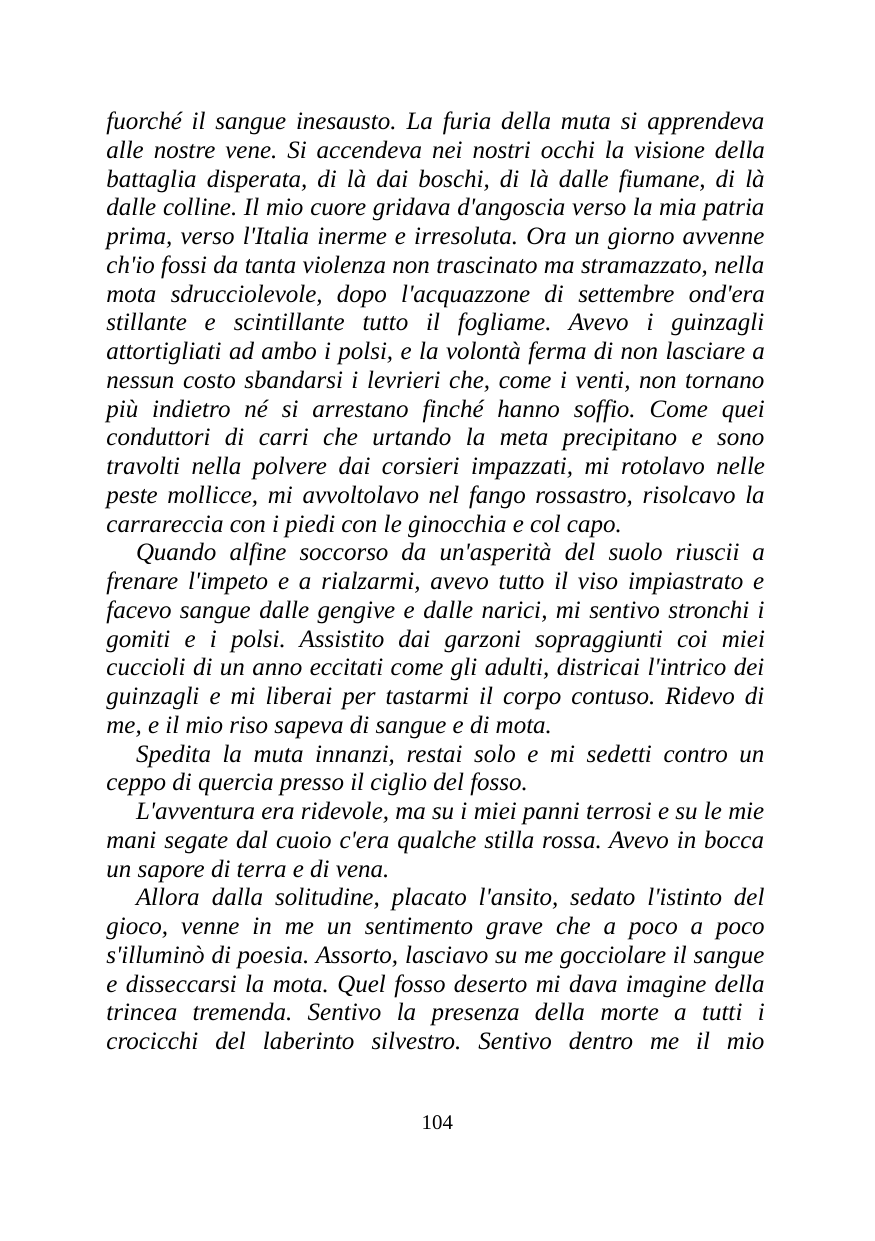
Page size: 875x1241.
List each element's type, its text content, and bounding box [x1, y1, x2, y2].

text fuorché il sangue inesausto. La furia della muta si apprendeva alle nostre vene. Si accendeva nei nostri occhi la visione della battaglia disperata, di là dai boschi, di là dalle fiumane, di là dalle colline. Il mio cuore gridava d'angoscia verso la mia patria prima, verso l'Italia inerme e irresoluta. Ora un giorno avvenne ch'io fossi da tanta violenza non trascinato ma stramazzato, nella mota sdrucciolevole, dopo l'acquazzone di settembre ond'era stillante e scintillante tutto il fogliame. Avevo i guinzagli attortigliati ad ambo i polsi, e la volontà ferma di non lasciare a nessun costo sbandarsi i levrieri che, come i venti, non tornano più indietro né si arrestano finché hanno soffio. Come quei conduttori di carri che urtando la meta precipitano e sono travolti nella polvere dai corsieri impazzati, mi rotolavo nelle peste mollicce, mi avvoltolavo nel fango rossastro, risolcavo la carrareccia con i piedi con le ginocchia e col capo. [106, 106, 768, 537]
text Allora dalla solitudine, placato l'ansito, sedato l'istinto del gioco, venne in me un sentimento grave che a poco a poco s'illuminò di poesia. Assorto, lasciavo su me gocciolare il sangue e disseccarsi la mota. Quel fosso deserto mi dava imagine della trincea tremenda. Sentivo la presenza della morte a tutti i crocicchi del laberinto silvestro. Sentivo dentro me il mio [106, 882, 768, 1055]
text Quando alfine soccorso da un'asperità del suolo riuscii a frenare l'impeto e a rialzarmi, avevo tutto il viso impiastrato e facevo sangue dalle gengive e dalle narici, mi sentivo stronchi i gomiti e i polsi. Assistito dai garzoni sopraggiunti coi miei cuccioli di un anno eccitati come gli adulti, districai l'intrico dei guinzagli e mi liberai per tastarmi il corpo contuso. Ridevo di me, e il mio riso sapeva di sangue e di mota. [106, 537, 768, 739]
text Spedita la muta innanzi, restai solo e mi sedetti contro un ceppo di quercia presso il ciglio del fosso. [106, 739, 768, 796]
text L'avventura era ridevole, ma su i miei panni terrosi e su le mie mani segate dal cuoio c'era qualche stilla rossa. Avevo in bocca un sapore di terra e di vena. [106, 796, 768, 882]
